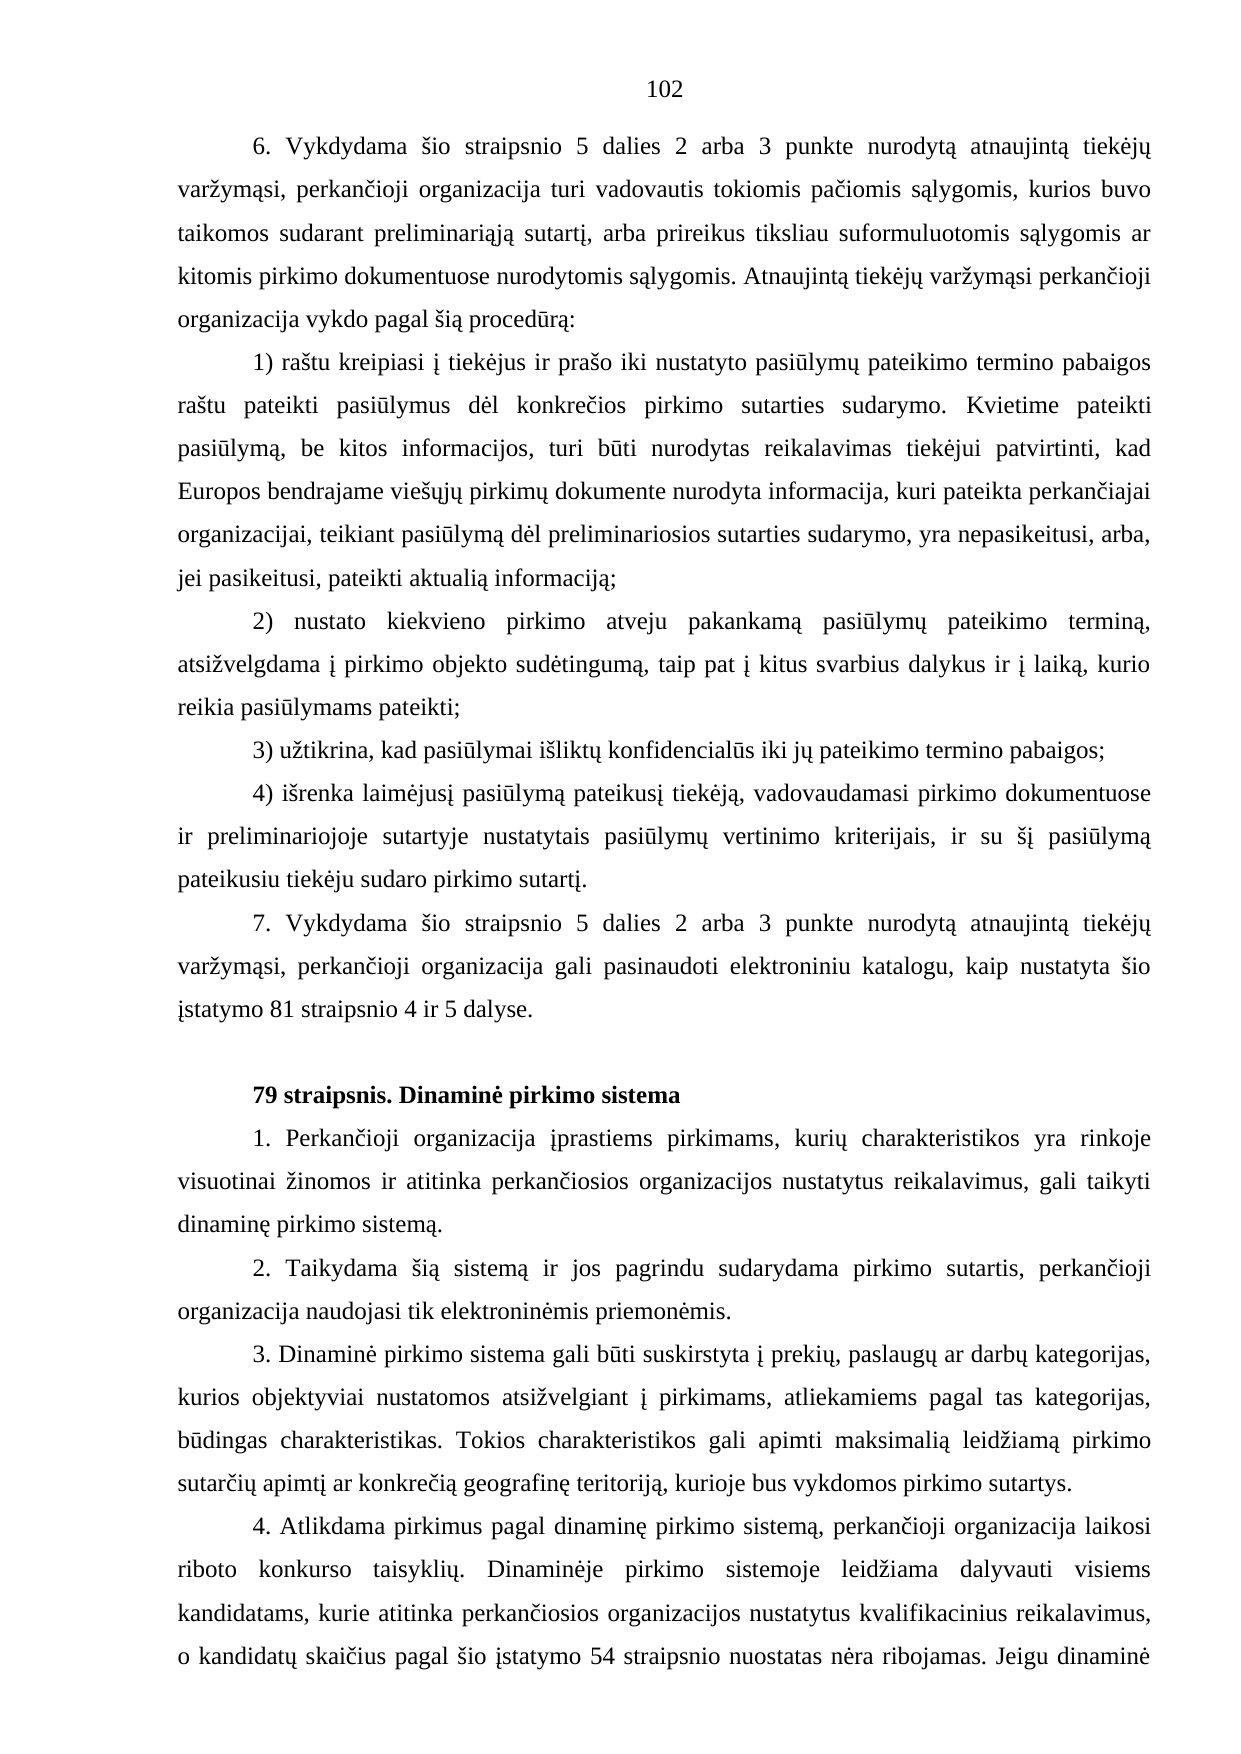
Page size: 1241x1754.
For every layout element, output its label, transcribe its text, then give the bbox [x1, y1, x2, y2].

text 1) raštu kreipiasi į tiekėjus ir prašo iki nustatyto pasiūlymų pateikimo termino pabaigos raštu pateikti pasiūlymus dėl konkrečios pirkimo sutarties sudarymo. Kvietime pateikti pasiūlymą, be kitos informacijos, turi būti nurodytas reikalavimas tiekėjui patvirtinti, kad Europos bendrajame viešųjų pirkimų dokumente nurodyta informacija, kuri pateikta perkančiajai organizacijai, teikiant pasiūlymą dėl preliminariosios sutarties sudarymo, yra nepasikeitusi, arba, jei pasikeitusi, pateikti aktualią informaciją; [177, 347, 1152, 591]
text 79 straipsnis. Dinaminė pirkimo sistema [177, 1080, 1152, 1109]
text 4) išrenka laimėjusį pasiūlymą pateikusį tiekėją, vadovaudamasi pirkimo dokumentuose ir preliminariojoje sutartyje nustatytais pasiūlymų vertinimo kriterijais, ir su šį pasiūlymą pateikusiu tiekėju sudaro pirkimo sutartį. [177, 778, 1152, 893]
text 3) užtikrina, kad pasiūlymai išliktų konfidencialūs iki jų pateikimo termino pabaigos; [177, 735, 1152, 764]
text 3. Dinaminė pirkimo sistema gali būti suskirstyta į prekių, paslaugų ar darbų kategorijas, kurios objektyviai nustatomos atsižvelgiant į pirkimams, atliekamiems pagal tas kategorijas, būdingas charakteristikas. Tokios charakteristikos gali apimti maksimalią leidžiamą pirkimo sutarčių apimtį ar konkrečią geografinę teritoriją, kurioje bus vykdomos pirkimo sutartys. [177, 1339, 1152, 1497]
text 1. Perkančioji organizacija įprastiems pirkimams, kurių charakteristikos yra rinkoje visuotinai žinomos ir atitinka perkančiosios organizacijos nustatytus reikalavimus, gali taikyti dinaminę pirkimo sistemą. [177, 1123, 1152, 1238]
text 6. Vykdydama šio straipsnio 5 dalies 2 arba 3 punkte nurodytą atnaujintą tiekėjų varžymąsi, perkančioji organizacija turi vadovautis tokiomis pačiomis sąlygomis, kurios buvo taikomos sudarant preliminariąją sutartį, arba prireikus tiksliau suformuluotomis sąlygomis ar kitomis pirkimo dokumentuose nurodytomis sąlygomis. Atnaujintą tiekėjų varžymąsi perkančioji organizacija vykdo pagal šią procedūrą: [177, 131, 1152, 333]
text 2. Taikydama šią sistemą ir jos pagrindu sudarydama pirkimo sutartis, perkančioji organizacija naudojasi tik elektroninėmis priemonėmis. [177, 1253, 1152, 1324]
text 7. Vykdydama šio straipsnio 5 dalies 2 arba 3 punkte nurodytą atnaujintą tiekėjų varžymąsi, perkančioji organizacija gali pasinaudoti elektroniniu katalogu, kaip nustatyta šio įstatymo 81 straipsnio 4 ir 5 dalyse. [177, 908, 1152, 1023]
text 2) nustato kiekvieno pirkimo atveju pakankamą pasiūlymų pateikimo terminą, atsižvelgdama į pirkimo objekto sudėtingumą, taip pat į kitus svarbius dalykus ir į laiką, kurio reikia pasiūlymams pateikti; [177, 606, 1152, 721]
text 4. Atlikdama pirkimus pagal dinaminę pirkimo sistemą, perkančioji organizacija laikosi riboto konkurso taisyklių. Dinaminėje pirkimo sistemoje leidžiama dalyvauti visiems kandidatams, kurie atitinka perkančiosios organizacijos nustatytus kvalifikacinius reikalavimus, o kandidatų skaičius pagal šio įstatymo 54 straipsnio nuostatas nėra ribojamas. Jeigu dinaminė [177, 1511, 1152, 1669]
